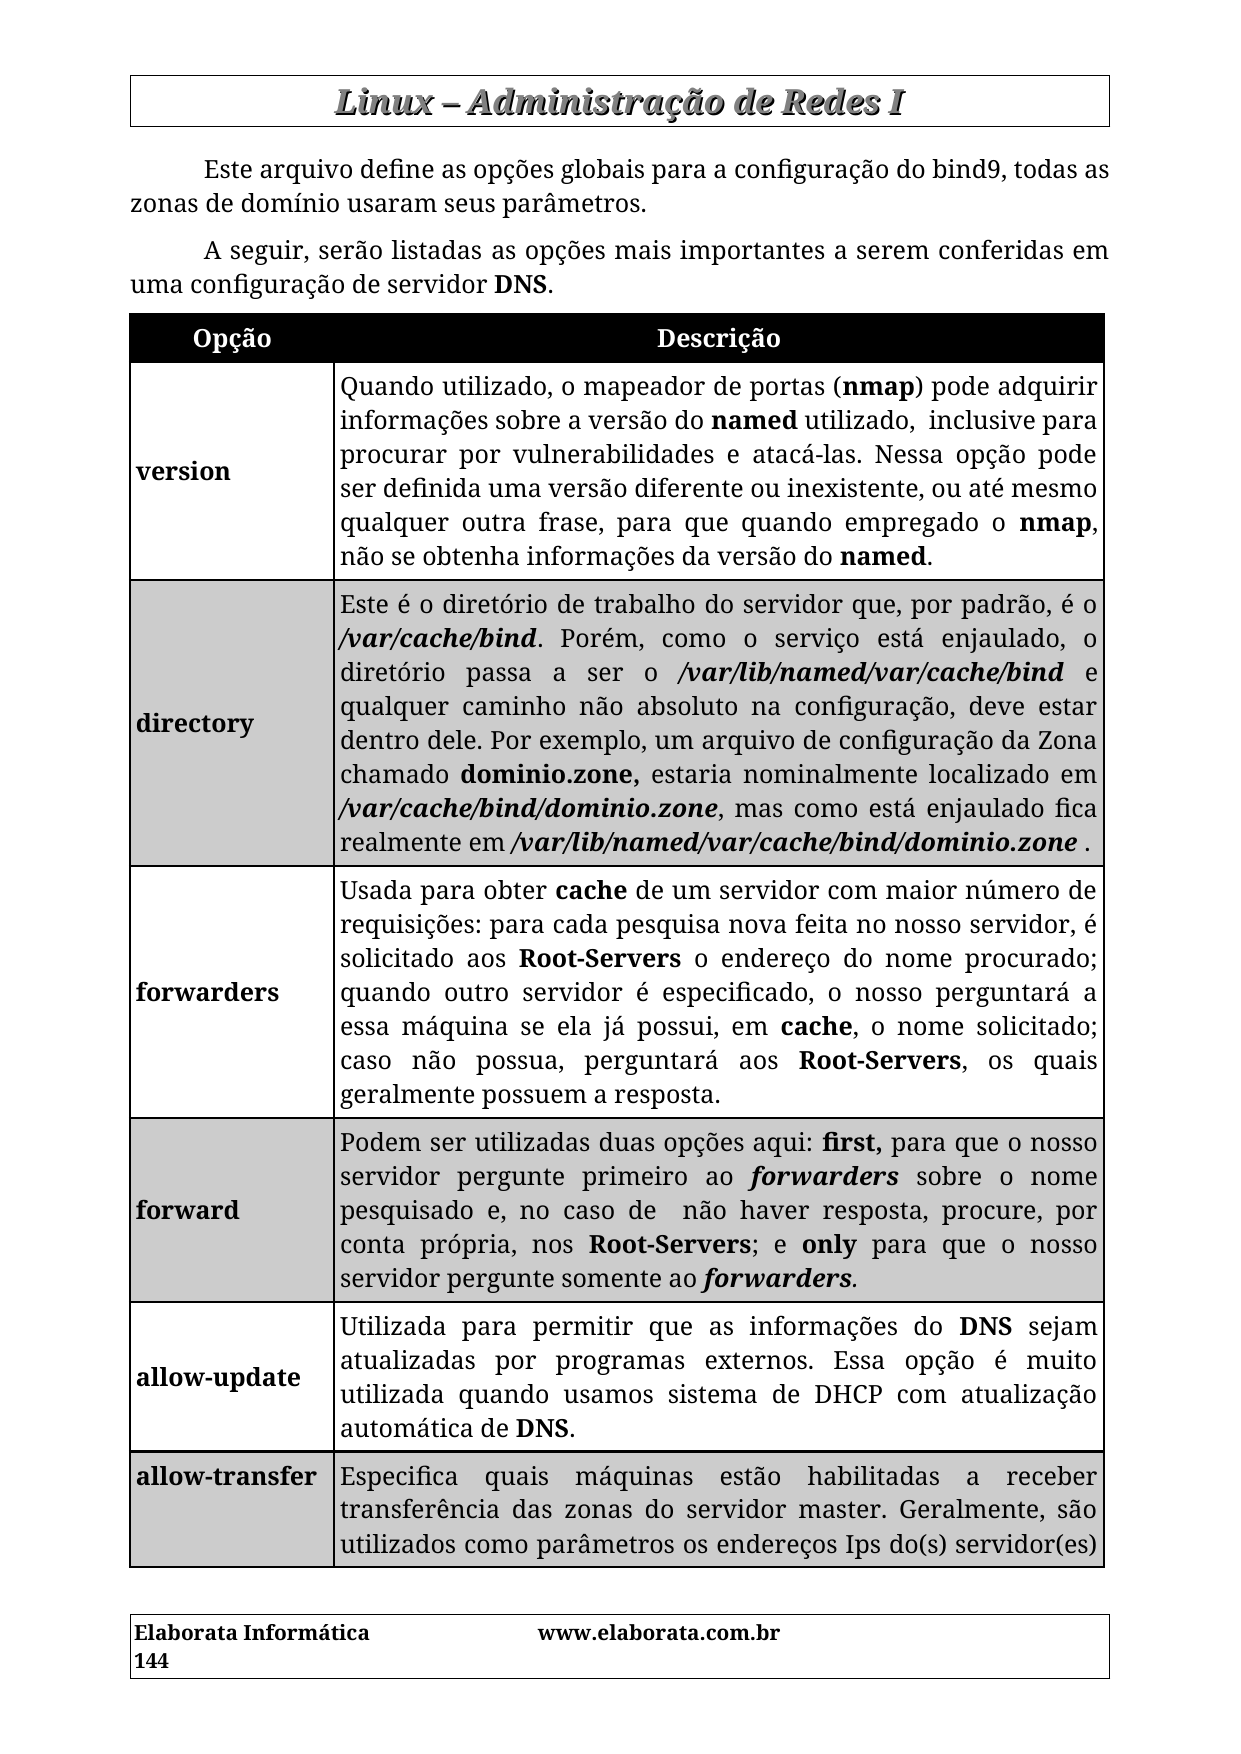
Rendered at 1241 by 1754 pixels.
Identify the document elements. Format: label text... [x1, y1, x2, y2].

table_header Descrição [334, 315, 1103, 361]
table_header Opção [131, 315, 334, 361]
table_cell allow-update [131, 1303, 333, 1450]
table_cell forward [131, 1119, 333, 1301]
text A seguir, serão listadas as opções mais importantes a serem conferidas em uma configuração de servidor DNS. [130, 233, 1110, 301]
table_cell allow-transfer [131, 1453, 333, 1566]
table_cell Utilizada para permitir que as informações do DNS sejam atualizadas por programas externos. Essa opção é muito utilizada quando usamos sistema de DHCP com atualização automática de DNS. [335, 1303, 1103, 1450]
table_cell version [131, 363, 333, 579]
table_cell Podem ser utilizadas duas opções aqui: first, para que o nosso servidor pergunte primeiro ao forwarders sobre o nome pesquisado e, no caso de não haver resposta, procure, por conta própria, nos Root-Servers; e only para que o nosso servidor pergunte somente ao forwarders. [335, 1119, 1103, 1301]
table_cell Este é o diretório de trabalho do servidor que, por padrão, é o /var/cache/bind. Porém, como o serviço está enjaulado, o diretório passa a ser o /var/lib/named/var/cache/bind e qualquer caminho não absoluto na configuração, deve estar dentro dele. Por exemplo, um arquivo de configuração da Zona chamado dominio.zone, estaria nominalmente localizado em /var/cache/bind/dominio.zone, mas como está enjaulado fica realmente em /var/lib/named/var/cache/bind/dominio.zone . [335, 581, 1103, 865]
table_cell Usada para obter cache de um servidor com maior número de requisições: para cada pesquisa nova feita no nosso servidor, é solicitado aos Root-Servers o endereço do nome procurado; quando outro servidor é especificado, o nosso perguntará a essa máquina se ela já possui, em cache, o nome solicitado; caso não possua, perguntará aos Root-Servers, os quais geralmente possuem a resposta. [335, 867, 1103, 1117]
table_cell Especifica quais máquinas estão habilitadas a receber transferência das zonas do servidor master. Geralmente, são utilizados como parâmetros os endereços Ips do(s) servidor(es) [335, 1453, 1103, 1566]
table_cell Quando utilizado, o mapeador de portas (nmap) pode adquirir informações sobre a versão do named utilizado, inclusive para procurar por vulnerabilidades e atacá-las. Nessa opção pode ser definida uma versão diferente ou inexistente, ou até mesmo qualquer outra frase, para que quando empregado o nmap, não se obtenha informações da versão do named. [335, 363, 1103, 579]
table_cell forwarders [131, 867, 333, 1117]
table_cell directory [131, 581, 333, 865]
text Este arquivo define as opções globais para a configuração do bind9, todas as zonas de domínio usaram seus parâmetros. [130, 152, 1110, 220]
